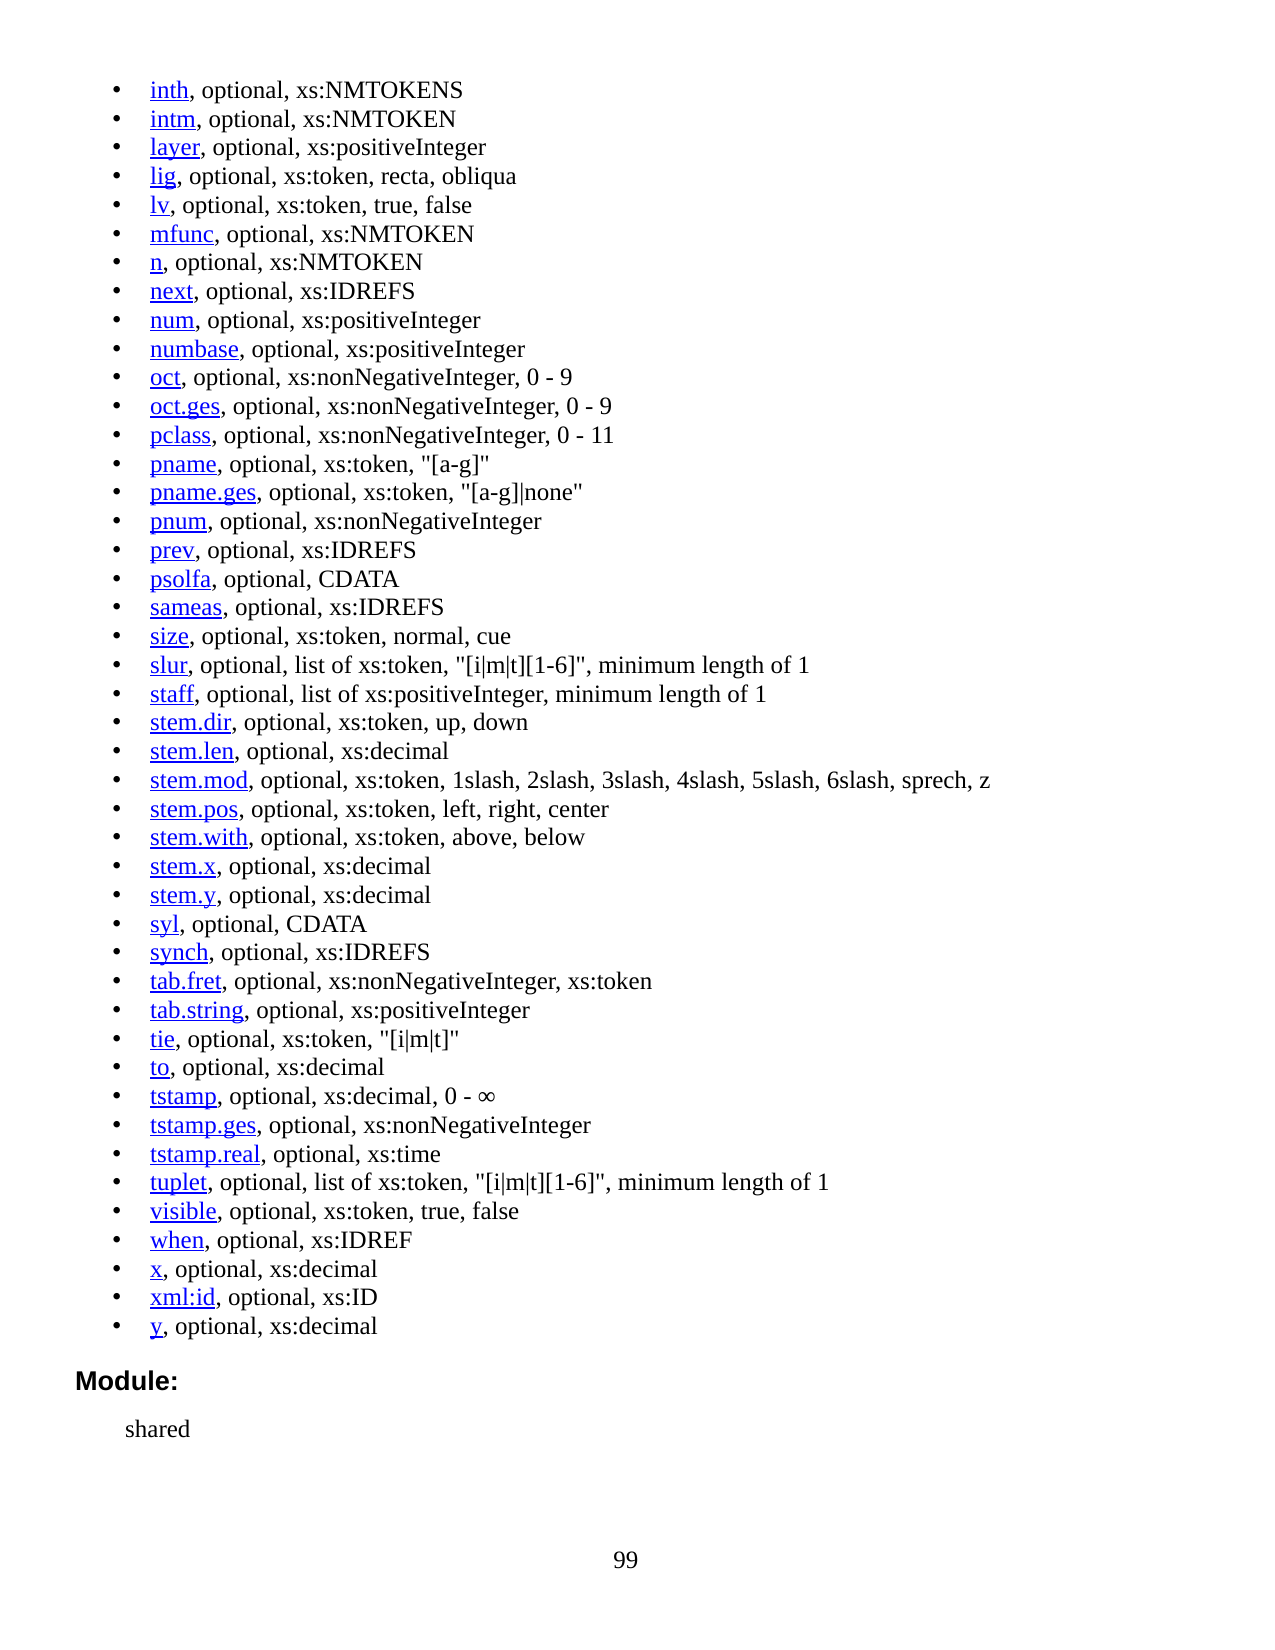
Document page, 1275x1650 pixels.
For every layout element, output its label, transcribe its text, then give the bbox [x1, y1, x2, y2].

list num, optional, xs:positiveInteger [112, 305, 1200, 334]
list lv, optional, xs:token, true, false [112, 190, 1200, 219]
list tstamp, optional, xs:decimal, 0 - ∞ [112, 1081, 1200, 1110]
list pname, optional, xs:token, "[a-g]" [112, 449, 1200, 477]
list tstamp.real, optional, xs:time [112, 1139, 1200, 1167]
list psolfa, optional, CDATA [112, 564, 1200, 592]
list mfunc, optional, xs:NMTOKEN [112, 219, 1200, 247]
list stem.mod, optional, xs:token, 1slash, 2slash, 3slash, 4slash, 5slash, 6slash, sprech, z [112, 765, 1200, 794]
list intm, optional, xs:NMTOKEN [112, 104, 1200, 132]
list tie, optional, xs:token, "[i|m|t]" [112, 1024, 1200, 1052]
list tstamp.ges, optional, xs:nonNegativeInteger [112, 1110, 1200, 1139]
list stem.x, optional, xs:decimal [112, 851, 1200, 880]
list stem.len, optional, xs:decimal [112, 736, 1200, 765]
list tab.string, optional, xs:positiveInteger [112, 995, 1200, 1024]
list stem.dir, optional, xs:token, up, down [112, 707, 1200, 736]
list sameas, optional, xs:IDREFS [112, 592, 1200, 621]
list y, optional, xs:decimal [112, 1311, 1200, 1340]
list layer, optional, xs:positiveInteger [112, 132, 1200, 161]
list syl, optional, CDATA [112, 909, 1200, 937]
list stem.pos, optional, xs:token, left, right, center [112, 794, 1200, 822]
list stem.y, optional, xs:decimal [112, 880, 1200, 909]
list pname.ges, optional, xs:token, "[a-g]|none" [112, 477, 1200, 506]
list stem.with, optional, xs:token, above, below [112, 822, 1200, 851]
list pnum, optional, xs:nonNegativeInteger [112, 506, 1200, 535]
list staff, optional, list of xs:positiveInteger, minimum length of 1 [112, 679, 1200, 707]
list inth, optional, xs:NMTOKENS [112, 75, 1200, 104]
list pclass, optional, xs:nonNegativeInteger, 0 - 11 [112, 420, 1200, 449]
text shared [75, 1414, 1200, 1443]
list x, optional, xs:decimal [112, 1254, 1200, 1282]
list oct, optional, xs:nonNegativeInteger, 0 - 9 [112, 362, 1200, 391]
list lig, optional, xs:token, recta, obliqua [112, 161, 1200, 190]
list when, optional, xs:IDREF [112, 1225, 1200, 1254]
list visible, optional, xs:token, true, false [112, 1196, 1200, 1225]
subtitle Module: [75, 1365, 1200, 1396]
list n, optional, xs:NMTOKEN [112, 247, 1200, 276]
list next, optional, xs:IDREFS [112, 276, 1200, 305]
list slur, optional, list of xs:token, "[i|m|t][1-6]", minimum length of 1 [112, 650, 1200, 679]
list to, optional, xs:decimal [112, 1052, 1200, 1081]
list oct.ges, optional, xs:nonNegativeInteger, 0 - 9 [112, 391, 1200, 420]
list tab.fret, optional, xs:nonNegativeInteger, xs:token [112, 966, 1200, 995]
list numbase, optional, xs:positiveInteger [112, 334, 1200, 362]
list xml:id, optional, xs:ID [112, 1282, 1200, 1311]
list synch, optional, xs:IDREFS [112, 937, 1200, 966]
list size, optional, xs:token, normal, cue [112, 621, 1200, 650]
list prev, optional, xs:IDREFS [112, 535, 1200, 564]
list tuplet, optional, list of xs:token, "[i|m|t][1-6]", minimum length of 1 [112, 1167, 1200, 1196]
